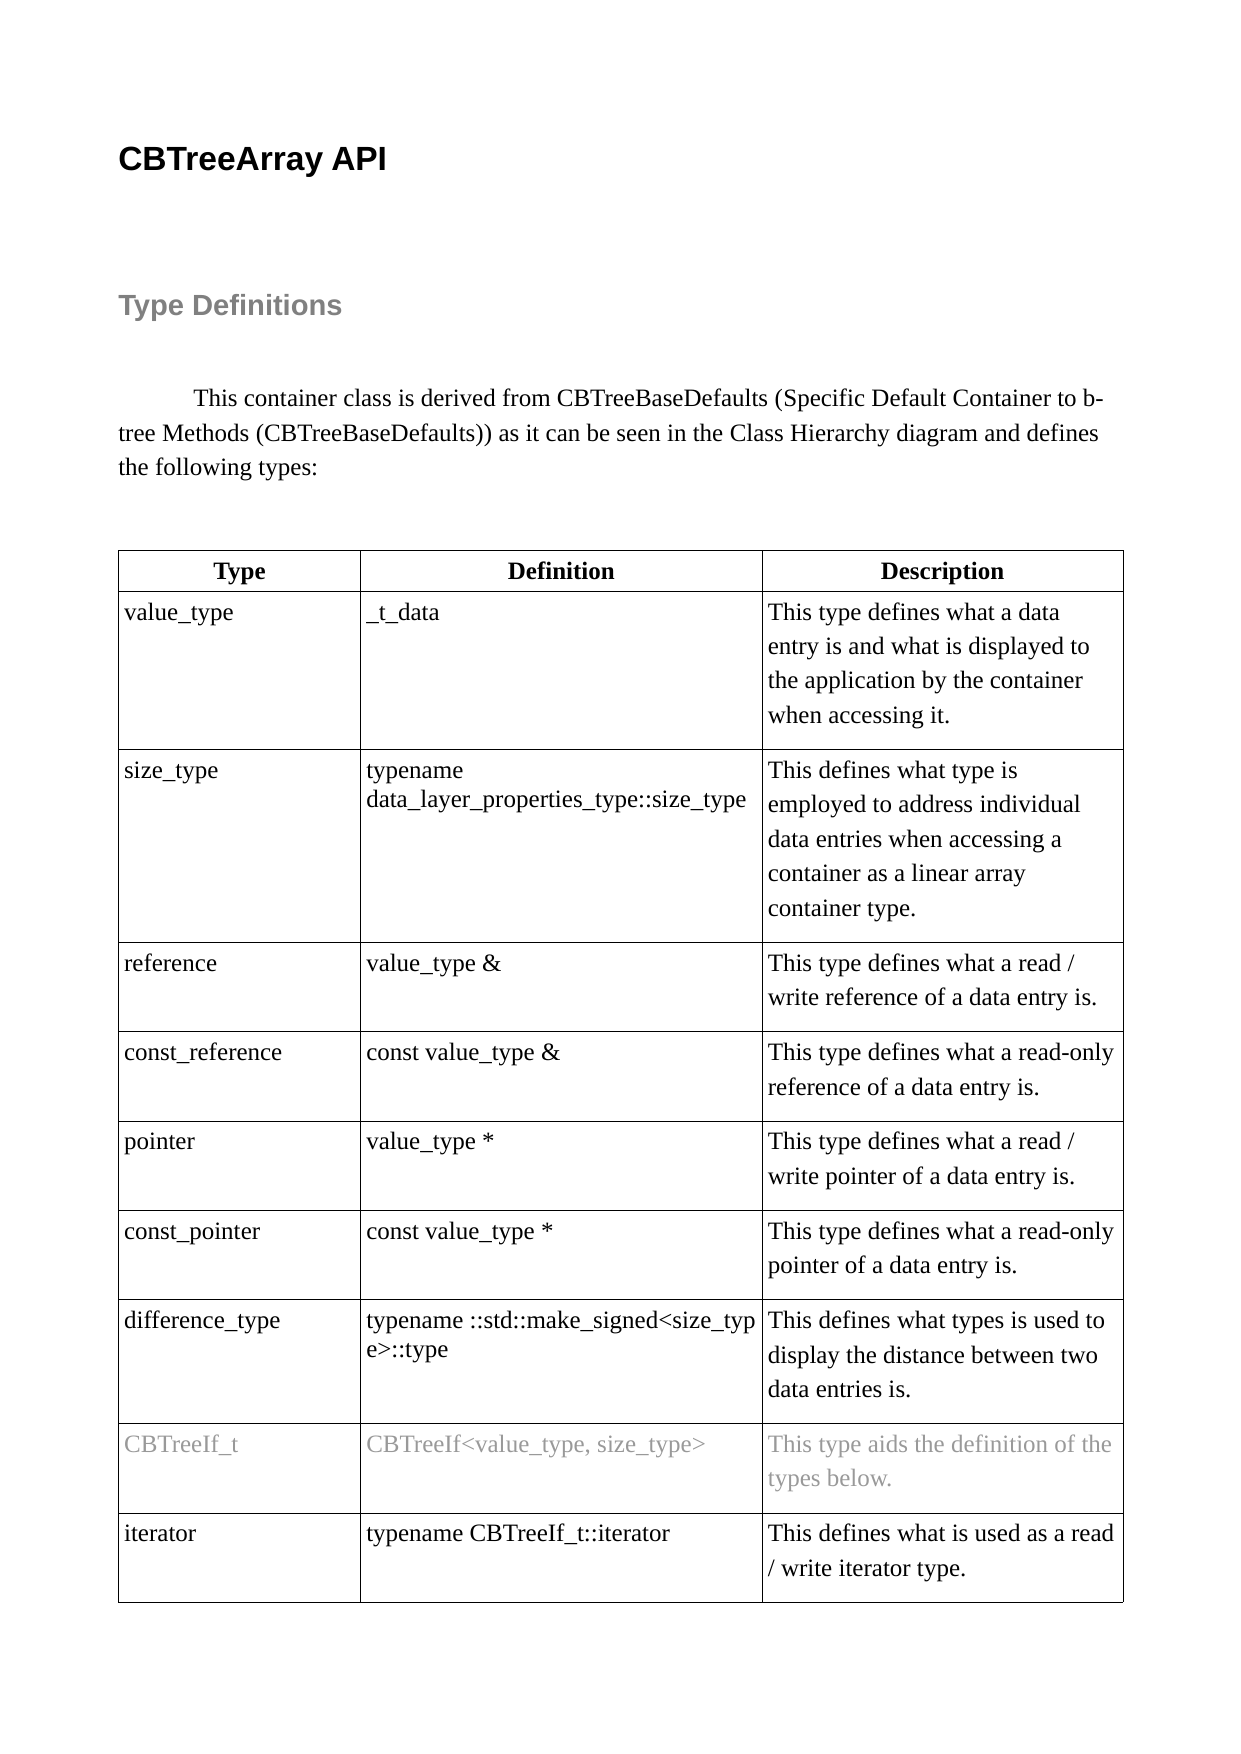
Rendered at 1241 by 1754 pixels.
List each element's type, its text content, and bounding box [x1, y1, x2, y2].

table_cell const_pointer [119, 1211, 360, 1299]
table_cell iterator [119, 1514, 360, 1602]
table_cell typename ::std::make_signed<size_type>::type [361, 1300, 762, 1423]
table_header Description [763, 551, 1123, 591]
table_cell This type defines what a data entry is and what is displayed to the application by the container when accessing it. [763, 592, 1123, 749]
table_cell value_type [119, 592, 360, 749]
table_cell This type aids the definition of the types below. [763, 1424, 1123, 1513]
table_cell CBTreeIf_t [119, 1424, 360, 1513]
table_cell difference_type [119, 1300, 360, 1423]
subtitle CBTreeArray API [118, 139, 1122, 178]
table_cell This type defines what a read-only reference of a data entry is. [763, 1032, 1123, 1121]
table_cell typename data_layer_properties_type::size_type [361, 750, 762, 942]
table_cell reference [119, 943, 360, 1031]
table_cell This type defines what a read / write reference of a data entry is. [763, 943, 1123, 1031]
table_cell const_reference [119, 1032, 360, 1121]
table_cell CBTreeIf<value_type, size_type> [361, 1424, 762, 1513]
table_cell This type defines what a read-only pointer of a data entry is. [763, 1211, 1123, 1299]
table_cell const value_type * [361, 1211, 762, 1299]
table_header Definition [361, 551, 762, 591]
table_cell const value_type & [361, 1032, 762, 1121]
subtitle Type Definitions [118, 288, 1122, 322]
table_cell pointer [119, 1122, 360, 1210]
text This container class is derived from CBTreeBaseDefaults (Specific Default Container to b-tree Methods (CBTreeBaseDefaults)) as it can be seen in the Class Hierarchy diagram and defines the following types: [118, 383, 1122, 481]
table_cell value_type * [361, 1122, 762, 1210]
table_cell size_type [119, 750, 360, 942]
table_cell _t_data [361, 592, 762, 749]
table_cell This defines what is used as a read / write iterator type. [763, 1514, 1123, 1602]
table_header Type [119, 551, 360, 591]
table_cell This defines what types is used to display the distance between two data entries is. [763, 1300, 1123, 1423]
table_cell typename CBTreeIf_t::iterator [361, 1514, 762, 1602]
table_cell This type defines what a read / write pointer of a data entry is. [763, 1122, 1123, 1210]
table_cell value_type & [361, 943, 762, 1031]
table_cell This defines what type is employed to address individual data entries when accessing a container as a linear array container type. [763, 750, 1123, 942]
